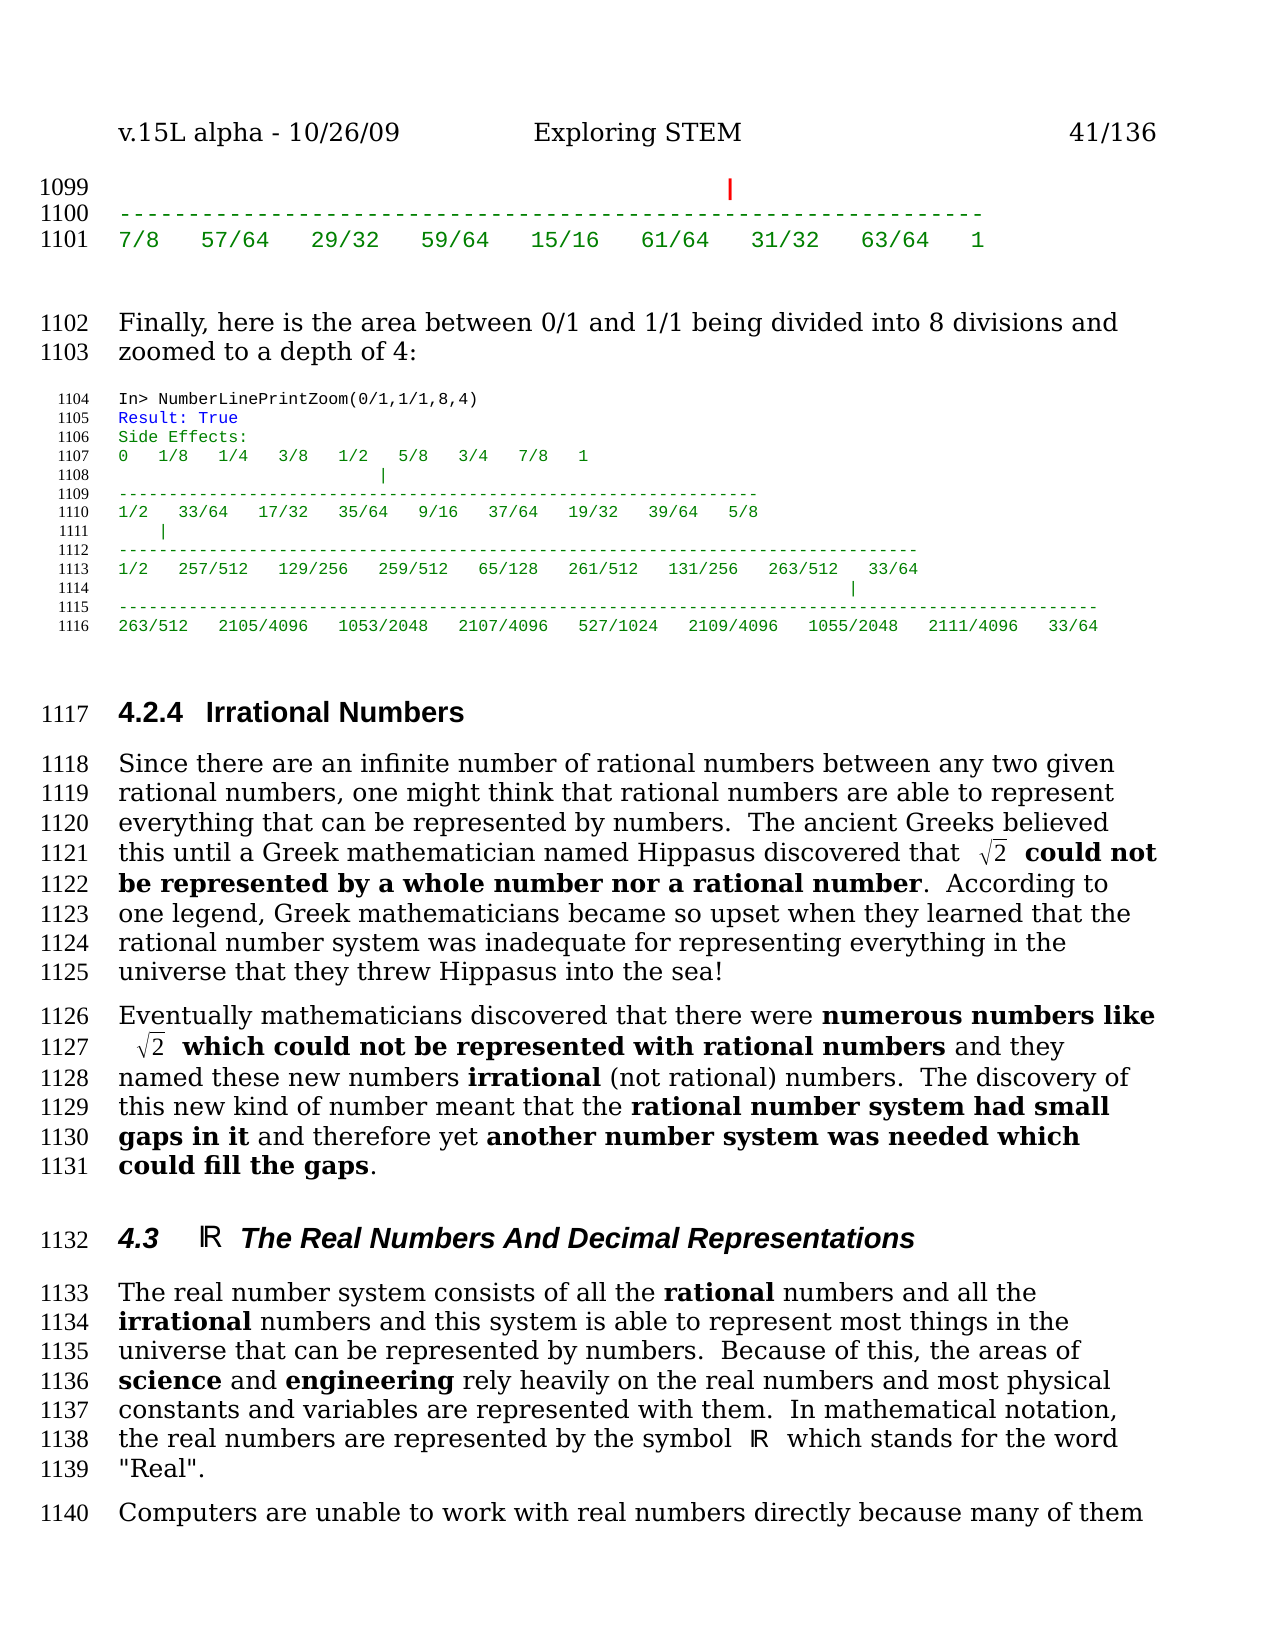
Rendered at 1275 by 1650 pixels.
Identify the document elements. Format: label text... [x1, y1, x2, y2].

subtitle The Real Numbers And Decimal Representations [118, 1219, 1157, 1257]
text In> NumberLinePrintZoom(0/1,1/1,8,4) [118, 391, 1157, 410]
text Eventually mathematicians discovered that there were numerous numbers likewhich could not be represented with rational numbers and they named these new numbers irrational (not rational) numbers. The discovery of this new kind of number meant that the rational number system had small gaps in it and therefore yet another number system was needed which could fill the gaps. [118, 1001, 1157, 1181]
text Result: True [118, 410, 1157, 429]
text -------------------------------------------------------------------------------------------------- [118, 598, 1157, 617]
text ---------------------------------------------------------------- [118, 485, 1157, 504]
text -------------------------------------------------------------------------------- [118, 542, 1157, 561]
text Side Effects: [118, 429, 1157, 447]
text The real number system consists of all the rational numbers and all the irrational numbers and this system is able to represent most things in the universe that can be represented by numbers. Because of this, the areas of science and engineering rely heavily on the real numbers and most physical constants and variables are represented with them. In mathematical notation, the real numbers are represented by the symbolwhich stands for the word "Real". [118, 1278, 1157, 1483]
subtitle Irrational Numbers [118, 695, 1157, 728]
text 1/2 33/64 17/32 35/64 9/16 37/64 19/32 39/64 5/8 [118, 504, 1157, 523]
text | [118, 579, 1157, 598]
text Finally, here is the area between 0/1 and 1/1 being divided into 8 divisions and zoomed to a depth of 4: [118, 308, 1157, 366]
text 7/8 57/64 29/32 59/64 15/16 61/64 31/32 63/64 1 [118, 229, 1157, 254]
text | [118, 466, 1157, 485]
text Computers are unable to work with real numbers directly because many of them [118, 1498, 1157, 1527]
text --------------------------------------------------------------- [118, 203, 1157, 229]
text 1/2 257/512 129/256 259/512 65/128 261/512 131/256 263/512 33/64 [118, 561, 1157, 579]
text 263/512 2105/4096 1053/2048 2107/4096 527/1024 2109/4096 1055/2048 2111/4096 33/64 [118, 617, 1157, 636]
text | [118, 177, 1157, 203]
text Since there are an infinite number of rational numbers between any two given rational numbers, one might think that rational numbers are able to represent everything that can be represented by numbers. The ancient Greeks believed this until a Greek mathematician named Hippasus discovered thatcould not be represented by a whole number nor a rational number. According to one legend, Greek mathematicians became so upset when they learned that the rational number system was inadequate for representing everything in the universe that they threw Hippasus into the sea! [118, 749, 1157, 986]
text 0 1/8 1/4 3/8 1/2 5/8 3/4 7/8 1 [118, 447, 1157, 466]
text | [118, 523, 1157, 542]
